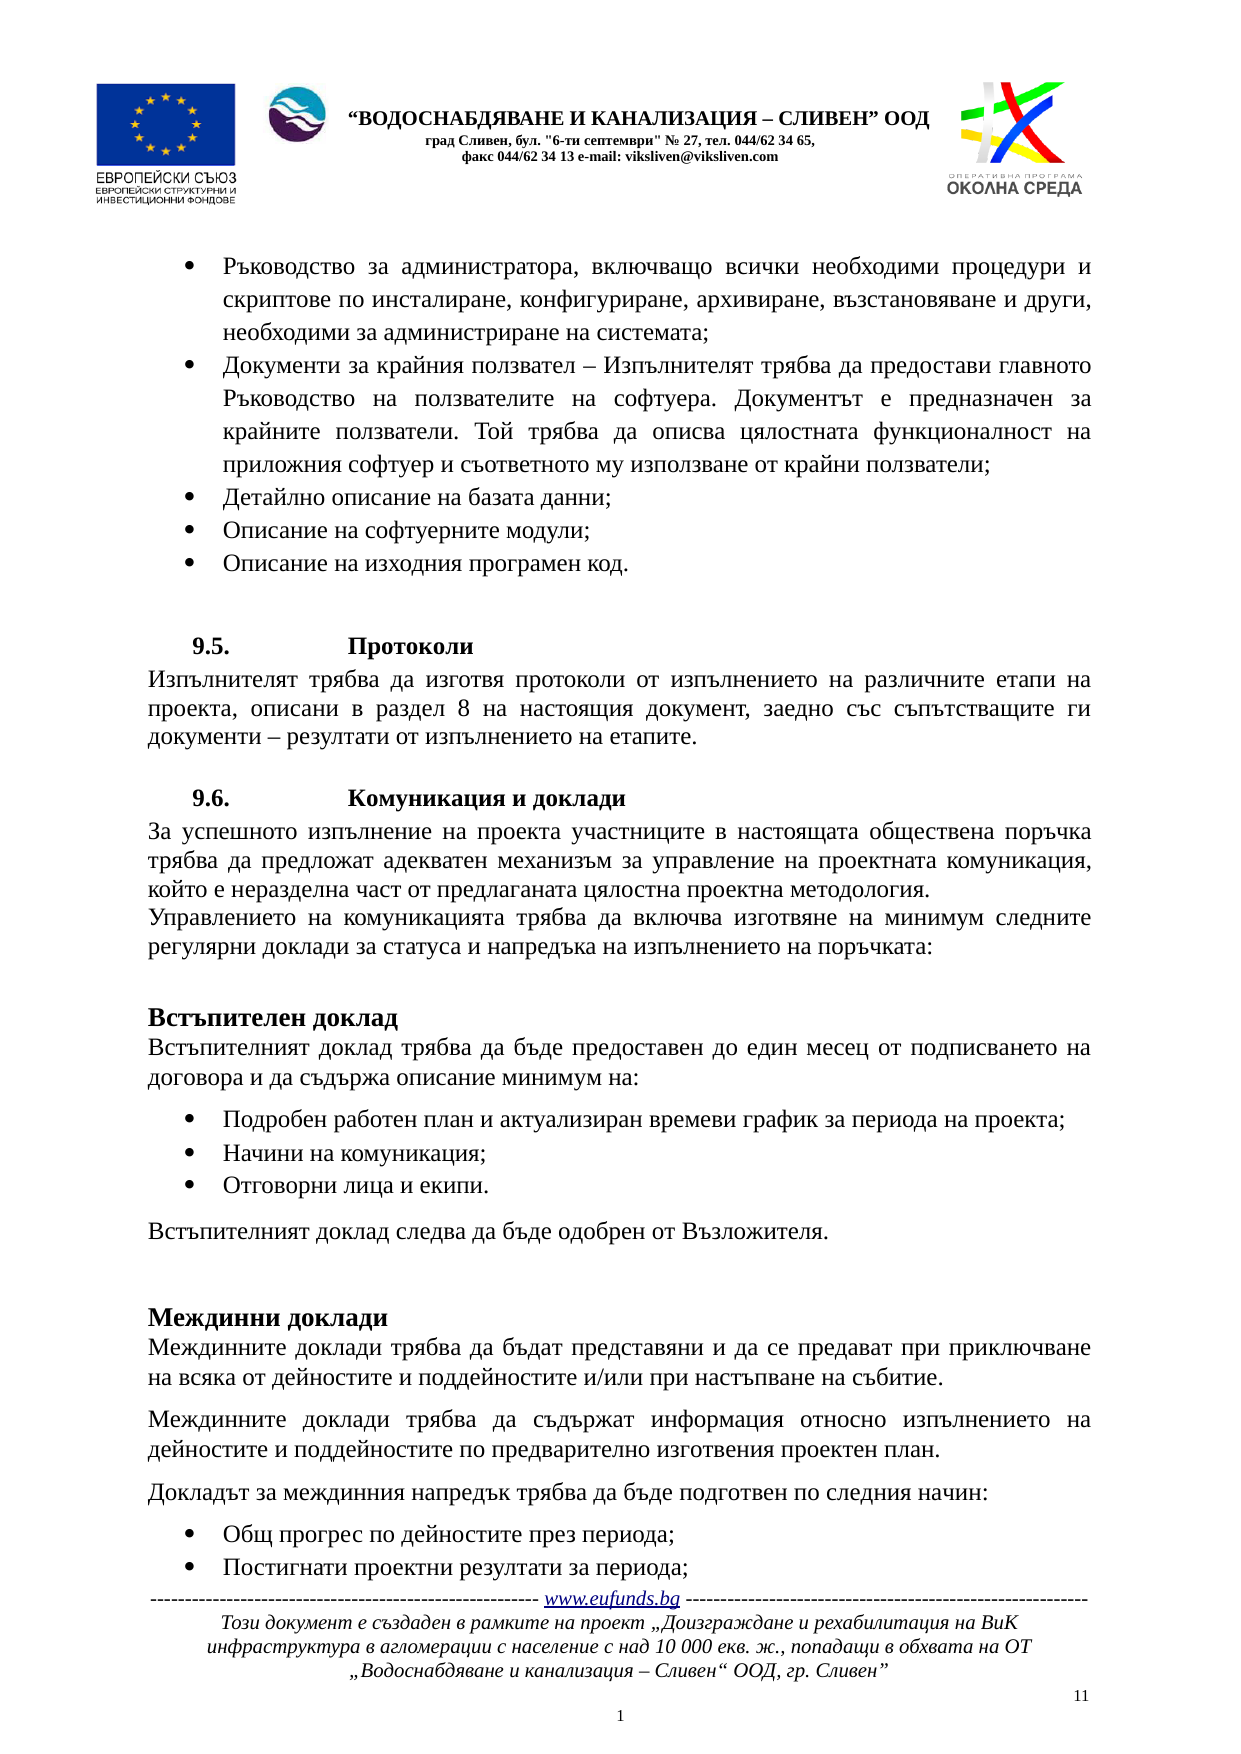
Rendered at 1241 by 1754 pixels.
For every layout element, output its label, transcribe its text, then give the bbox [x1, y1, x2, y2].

text Междинните доклади трябва да бъдат представяни и да се предават при приключване на всяка от дейностите и поддейностите и/или при настъпване на събитие. [148, 1332, 1092, 1391]
list Документи за крайния ползвател – Изпълнителят трябва да предостави главното Ръководство на ползвателите на софтуера. Документът е предназначен за крайните ползватели. Той трябва да описва цялостната функционалност на приложния софтуер и съответното му използване от крайни ползватели; [185, 350, 1092, 478]
text За успешното изпълнение на проекта участниците в настоящата обществена поръчка трябва да предложат адекватен механизъм за управление на проектната комуникация, който е неразделна част от предлаганата цялостна проектна методология. [148, 816, 1092, 902]
list Ръководство за администратора, включващо всички необходими процедури и скриптове по инсталиране, конфигуриране, архивиране, възстановяване и други, необходими за администриране на системата; [185, 251, 1092, 346]
text Управлението на комуникацията трябва да включва изготвяне на минимум следните регулярни доклади за статуса и напредъка на изпълнението на поръчката: [148, 902, 1092, 960]
list Отговорни лица и екипи. [185, 1171, 1092, 1199]
subtitle Междинни доклади [148, 1301, 1092, 1332]
text Междинните доклади трябва да съдържат информация относно изпълнението на дейностите и поддейностите по предварително изготвения проектен план. [148, 1404, 1092, 1463]
list Детайлно описание на базата данни; [185, 482, 1092, 511]
text Встъпителният доклад трябва да бъде предоставен до един месец от подписването на договора и да съдържа описание минимум на: [148, 1032, 1092, 1091]
subtitle Комуникация и доклади [192, 783, 1092, 812]
text Изпълнителят трябва да изготвя протоколи от изпълнението на различните етапи на проекта, описани в раздел 8 на настоящия документ, заедно със съпътстващите ги документи – резултати от изпълнението на етапите. [148, 664, 1092, 750]
list Описание на изходния програмен код. [185, 548, 1092, 577]
subtitle Протоколи [192, 631, 1092, 660]
list Описание на софтуерните модули; [185, 515, 1092, 544]
list Подробен работен план и актуализиран времеви график за периода на проекта; [185, 1104, 1092, 1133]
list Начини на комуникация; [185, 1138, 1092, 1166]
subtitle Встъпителен доклад [148, 1001, 1092, 1032]
text Встъпителният доклад следва да бъде одобрен от възложителя. [148, 1216, 1092, 1245]
text Докладът за междинния напредък трябва да бъде подготвен по следния начин: [148, 1477, 1092, 1505]
list Постигнати проектни резултати за периода; [185, 1552, 1092, 1581]
list Общ прогрес по дейностите през периода; [185, 1519, 1092, 1548]
